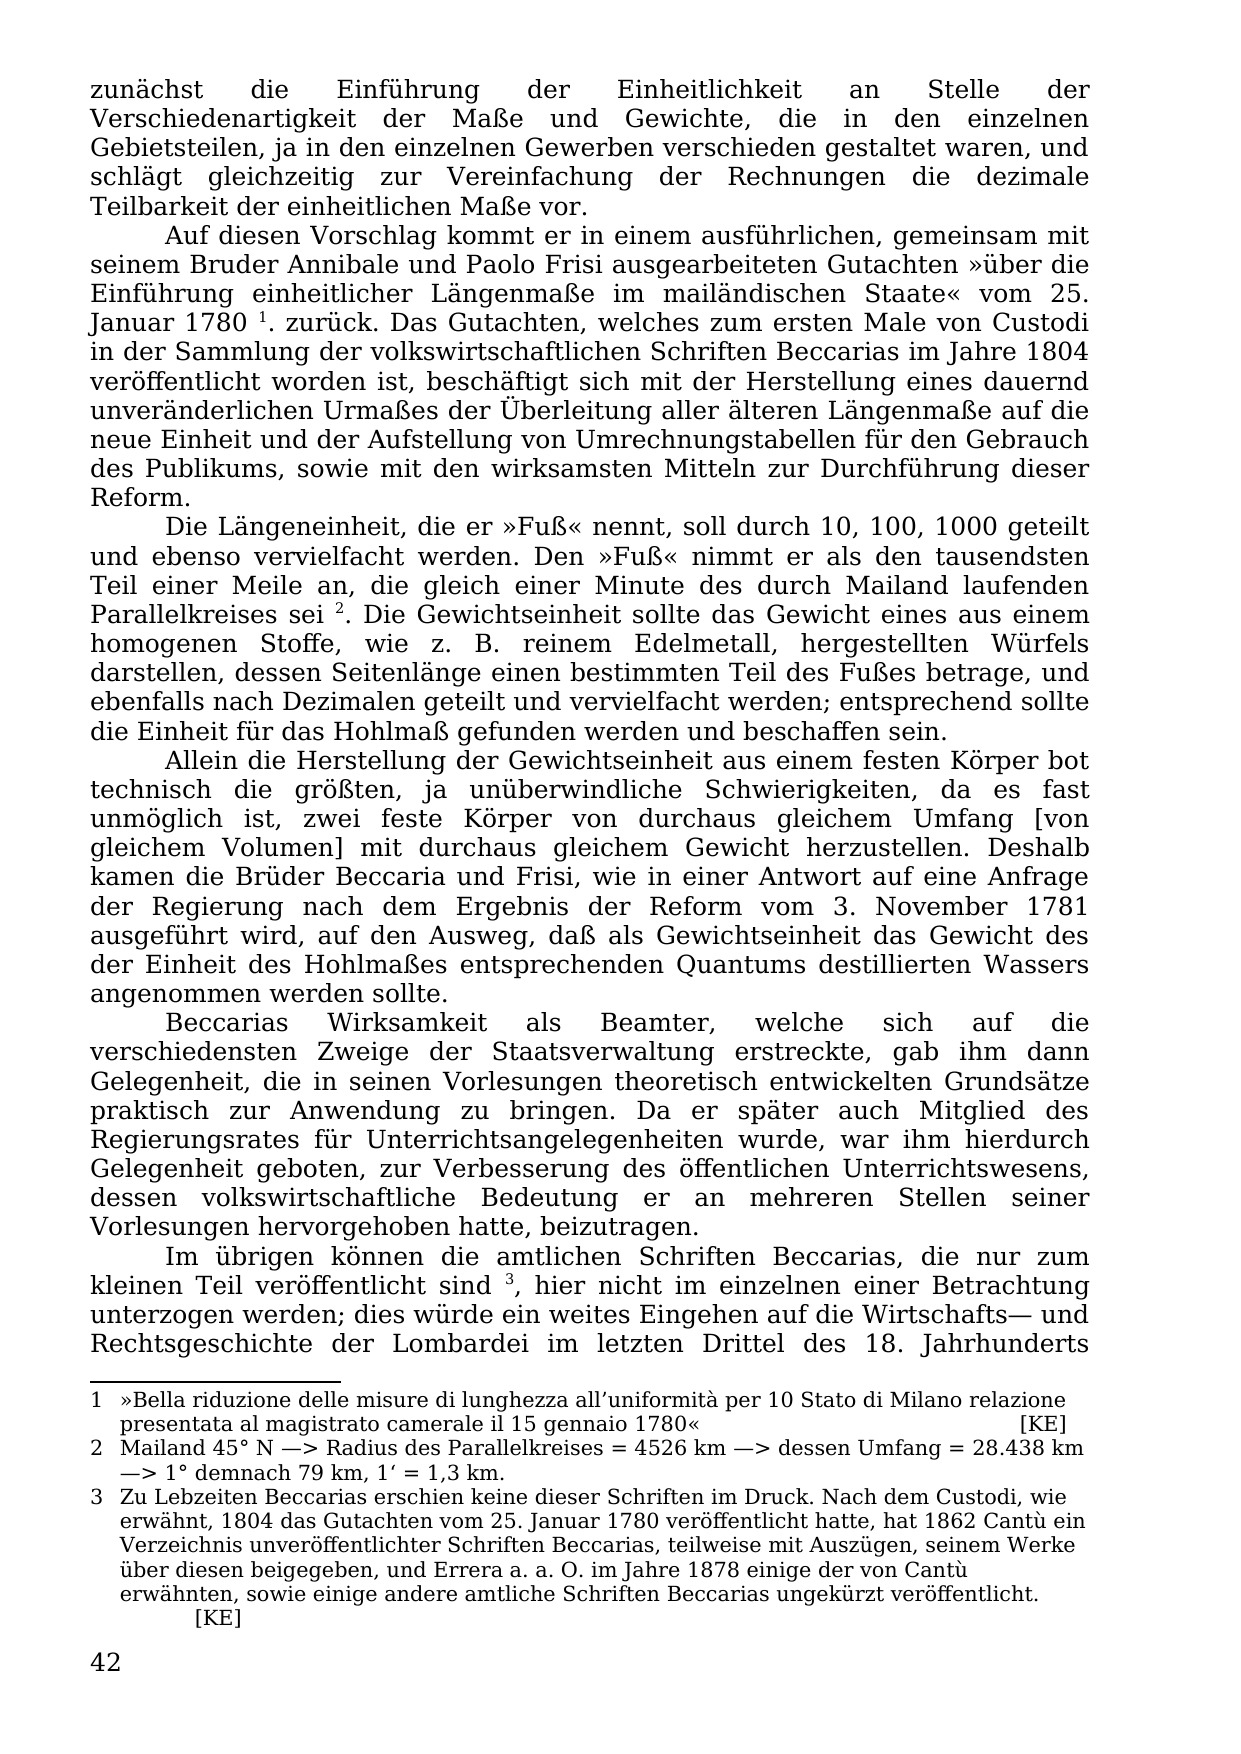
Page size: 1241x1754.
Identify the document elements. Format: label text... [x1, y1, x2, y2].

text Mailand 45° N —> Radius des Parallelkreises = 4526 km —> dessen Umfang = 28.438 km —> 1° demnach 79 km, 1‘ = 1,3 km. [90, 1436, 1091, 1485]
text Im übrigen können die amtlichen Schriften Beccarias, die nur zum kleinen Teil veröffentlicht sind , hier nicht im einzelnen einer Betrachtung unterzogen werden; dies würde ein weites Eingehen auf die Wirtschafts— und Rechtsgeschichte der Lombardei im letzten Drittel des 18. Jahrhunderts [90, 1242, 1091, 1358]
text Allein die Herstellung der Gewichtseinheit aus einem festen Körper bot technisch die größten, ja unüberwindliche Schwierigkeiten, da es fast unmöglich ist, zwei feste Körper von durchaus gleichem Umfang [von gleichem Volumen] mit durchaus gleichem Gewicht herzustellen. Deshalb kamen die Brüder Beccaria und Frisi, wie in einer Antwort auf eine Anfrage der Regierung nach dem Ergebnis der Reform vom 3. November 1781 ausgeführt wird, auf den Ausweg, daß als Gewichtseinheit das Gewicht des der Einheit des Hohlmaßes entsprechenden Quantums destillierten Wassers angenommen werden sollte. [90, 746, 1091, 1008]
text Auf diesen Vorschlag kommt er in einem ausführlichen, gemeinsam mit seinem Bruder Annibale und Paolo Frisi ausgearbeiteten Gutachten »über die Einführung einheitlicher Längenmaße im mailändischen Staate« vom 25. Januar 1780 . zurück. Das Gutachten, welches zum ersten Male von Custodi in der Sammlung der volkswirtschaftlichen Schriften Beccarias im Jahre 1804 veröffentlicht worden ist, beschäftigt sich mit der Herstellung eines dauernd unveränderlichen Urmaßes der Überleitung aller älteren Längenmaße auf die neue Einheit und der Aufstellung von Umrechnungstabellen für den Gebrauch des Publikums, sowie mit den wirksamsten Mitteln zur Durchführung dieser Reform. [90, 221, 1091, 512]
text zunächst die Einführung der Einheitlichkeit an Stelle der Verschiedenartigkeit der Maße und Gewichte, die in den einzelnen Gebietsteilen, ja in den einzelnen Gewerben verschieden gestaltet waren, und schlägt gleichzeitig zur Vereinfachung der Rechnungen die dezimale Teilbarkeit der einheitlichen Maße vor. [90, 75, 1091, 221]
text Die Längeneinheit, die er »Fuß« nennt, soll durch 10, 100, 1000 geteilt und ebenso vervielfacht werden. Den »Fuß« nimmt er als den tausendsten Teil einer Meile an, die gleich einer Minute des durch Mailand laufenden Parallelkreises sei . Die Gewichtseinheit sollte das Gewicht eines aus einem homogenen Stoffe, wie z. B. reinem Edelmetall, hergestellten Würfels darstellen, dessen Seitenlänge einen bestimmten Teil des Fußes betrage, und ebenfalls nach Dezimalen geteilt und vervielfacht werden; entsprechend sollte die Einheit für das Hohlmaß gefunden werden und beschaffen sein. [90, 512, 1091, 746]
text Zu Lebzeiten Beccarias erschien keine dieser Schriften im Druck. Nach dem Custodi, wie erwähnt, 1804 das Gutachten vom 25. Januar 1780 veröffentlicht hatte, hat 1862 Cantù ein Verzeichnis unveröffentlichter Schriften Beccarias, teilweise mit Auszügen, seinem Werke über diesen beigegeben, und Errera a. a. O. im Jahre 1878 einige der von Cantù erwähnten, sowie einige andere amtliche Schriften Beccarias ungekürzt veröffentlicht. [KE] [90, 1485, 1091, 1631]
text »Bella riduzione delle misure di lunghezza all’uniformità per 10 Stato di Milano relazione presentata al magistrato camerale il 15 gennaio 1780« [KE] [90, 1388, 1091, 1436]
text Beccarias Wirksamkeit als Beamter, welche sich auf die verschiedensten Zweige der Staatsverwaltung erstreckte, gab ihm dann Gelegenheit, die in seinen Vorlesungen theoretisch entwickelten Grundsätze praktisch zur Anwendung zu bringen. Da er später auch Mitglied des Regierungsrates für Unterrichtsangelegenheiten wurde, war ihm hierdurch Gelegenheit geboten, zur Verbesserung des öffentlichen Unterrichtswesens, dessen volkswirtschaftliche Bedeutung er an mehreren Stellen seiner Vorlesungen hervorgehoben hatte, beizutragen. [90, 1008, 1091, 1242]
